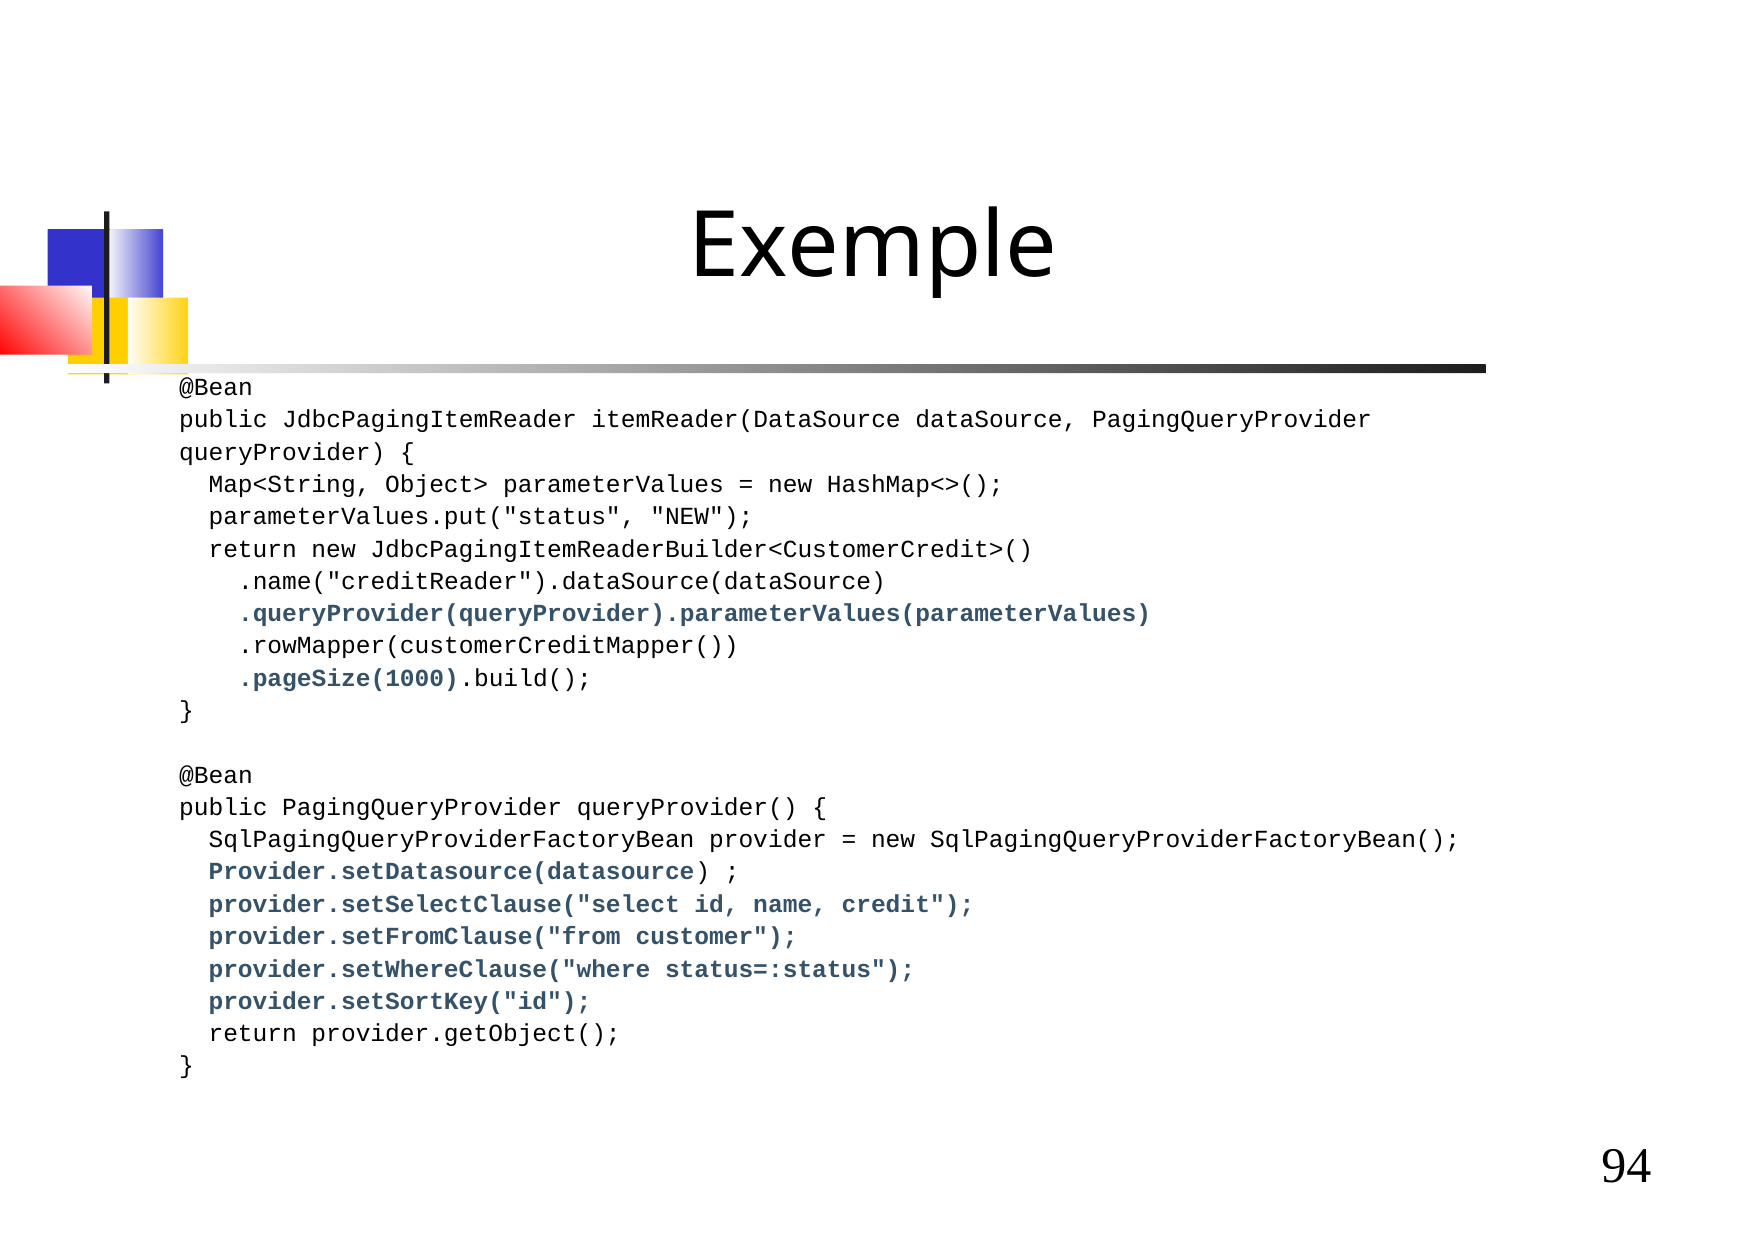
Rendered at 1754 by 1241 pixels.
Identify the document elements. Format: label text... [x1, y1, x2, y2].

title Exemple [179, 139, 1567, 351]
list @Bean public JdbcPagingItemReader itemReader(DataSource dataSource, PagingQueryProvider queryProvider) { Map<String, Object> parameterValues = new HashMap<>(); parameterValues.put("status", "NEW"); return new JdbcPagingItemReaderBuilder<CustomerCredit>() .name("creditReader").dataSource(dataSource) .queryProvider(queryProvider).parameterValues(parameterValues) .rowMapper(customerCreditMapper()) .pageSize(1000).build(); } @Bean public PagingQueryProvider queryProvider() { SqlPagingQueryProviderFactoryBean provider = new SqlPagingQueryProviderFactoryBean(); Provider.setDatasource(datasource) ; provider.setSelectClause("select id, name, credit"); provider.setFromClause("from customer"); provider.setWhereClause("where status=:status"); provider.setSortKey("id"); return provider.getObject(); } [179, 371, 1567, 1091]
